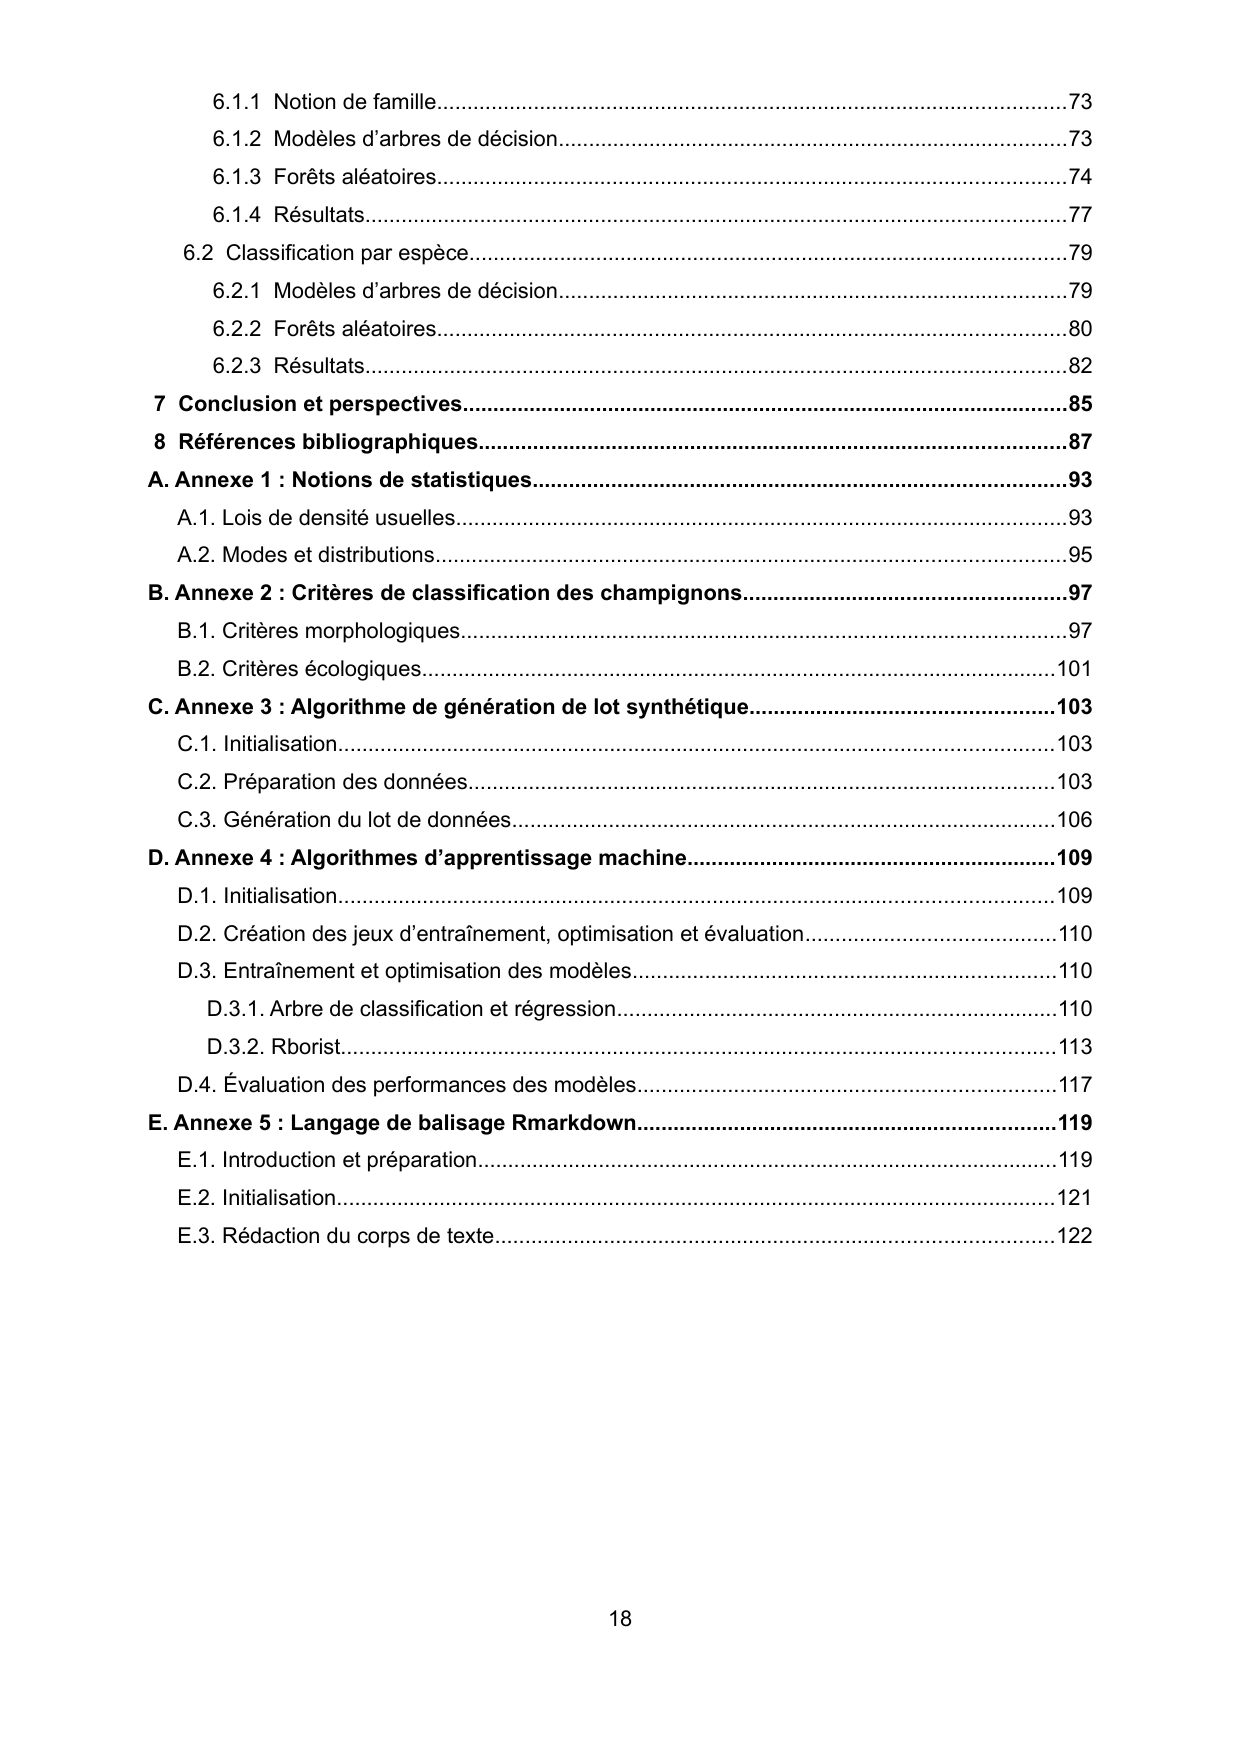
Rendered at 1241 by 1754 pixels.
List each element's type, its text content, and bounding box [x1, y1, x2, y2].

text E.2. Initialisation 121 [177, 1185, 1093, 1210]
text B.1. Critères morphologiques 97 [177, 618, 1093, 643]
text D.2. Création des jeux d’entraînement, optimisation et évaluation 110 [177, 920, 1093, 946]
text 6.2.3 Résultats 82 [207, 353, 1093, 378]
text C.3. Génération du lot de données 106 [177, 807, 1093, 832]
text A. Annexe 1 : Notions de statistiques 93 [148, 467, 1093, 492]
text D.4. Évaluation des performances des modèles 117 [177, 1072, 1093, 1097]
text C. Annexe 3 : Algorithme de génération de lot synthétique 103 [148, 693, 1093, 719]
text 6.2.1 Modèles d’arbres de décision 79 [207, 278, 1093, 303]
text 6.1.1 Notion de famille 73 [207, 88, 1093, 114]
text C.1. Initialisation 103 [177, 731, 1093, 757]
text 6.2 Classification par espèce 79 [177, 240, 1093, 265]
text D.3.1. Arbre de classification et régression 110 [207, 996, 1093, 1021]
text 6.2.2 Forêts aléatoires 80 [207, 315, 1093, 341]
text 7 Conclusion et perspectives 85 [148, 391, 1093, 416]
text 6.1.2 Modèles d’arbres de décision 73 [207, 126, 1093, 152]
text D.3.2. Rborist 113 [207, 1034, 1093, 1059]
text 6.1.4 Résultats 77 [207, 202, 1093, 227]
text D.3. Entraînement et optimisation des modèles 110 [177, 958, 1093, 983]
text C.2. Préparation des données 103 [177, 769, 1093, 794]
text B. Annexe 2 : Critères de classification des champignons 97 [148, 580, 1093, 605]
text A.2. Modes et distributions 95 [177, 542, 1093, 567]
text E. Annexe 5 : Langage de balisage Rmarkdown 119 [148, 1109, 1093, 1135]
text E.3. Rédaction du corps de texte 122 [177, 1223, 1093, 1248]
text E.1. Introduction et préparation 119 [177, 1147, 1093, 1172]
text D. Annexe 4 : Algorithmes d’apprentissage machine 109 [148, 845, 1093, 870]
text A.1. Lois de densité usuelles 93 [177, 504, 1093, 530]
text 6.1.3 Forêts aléatoires 74 [207, 164, 1093, 189]
text 8 Références bibliographiques 87 [148, 429, 1093, 454]
text D.1. Initialisation 109 [177, 883, 1093, 908]
text B.2. Critères écologiques 101 [177, 656, 1093, 681]
